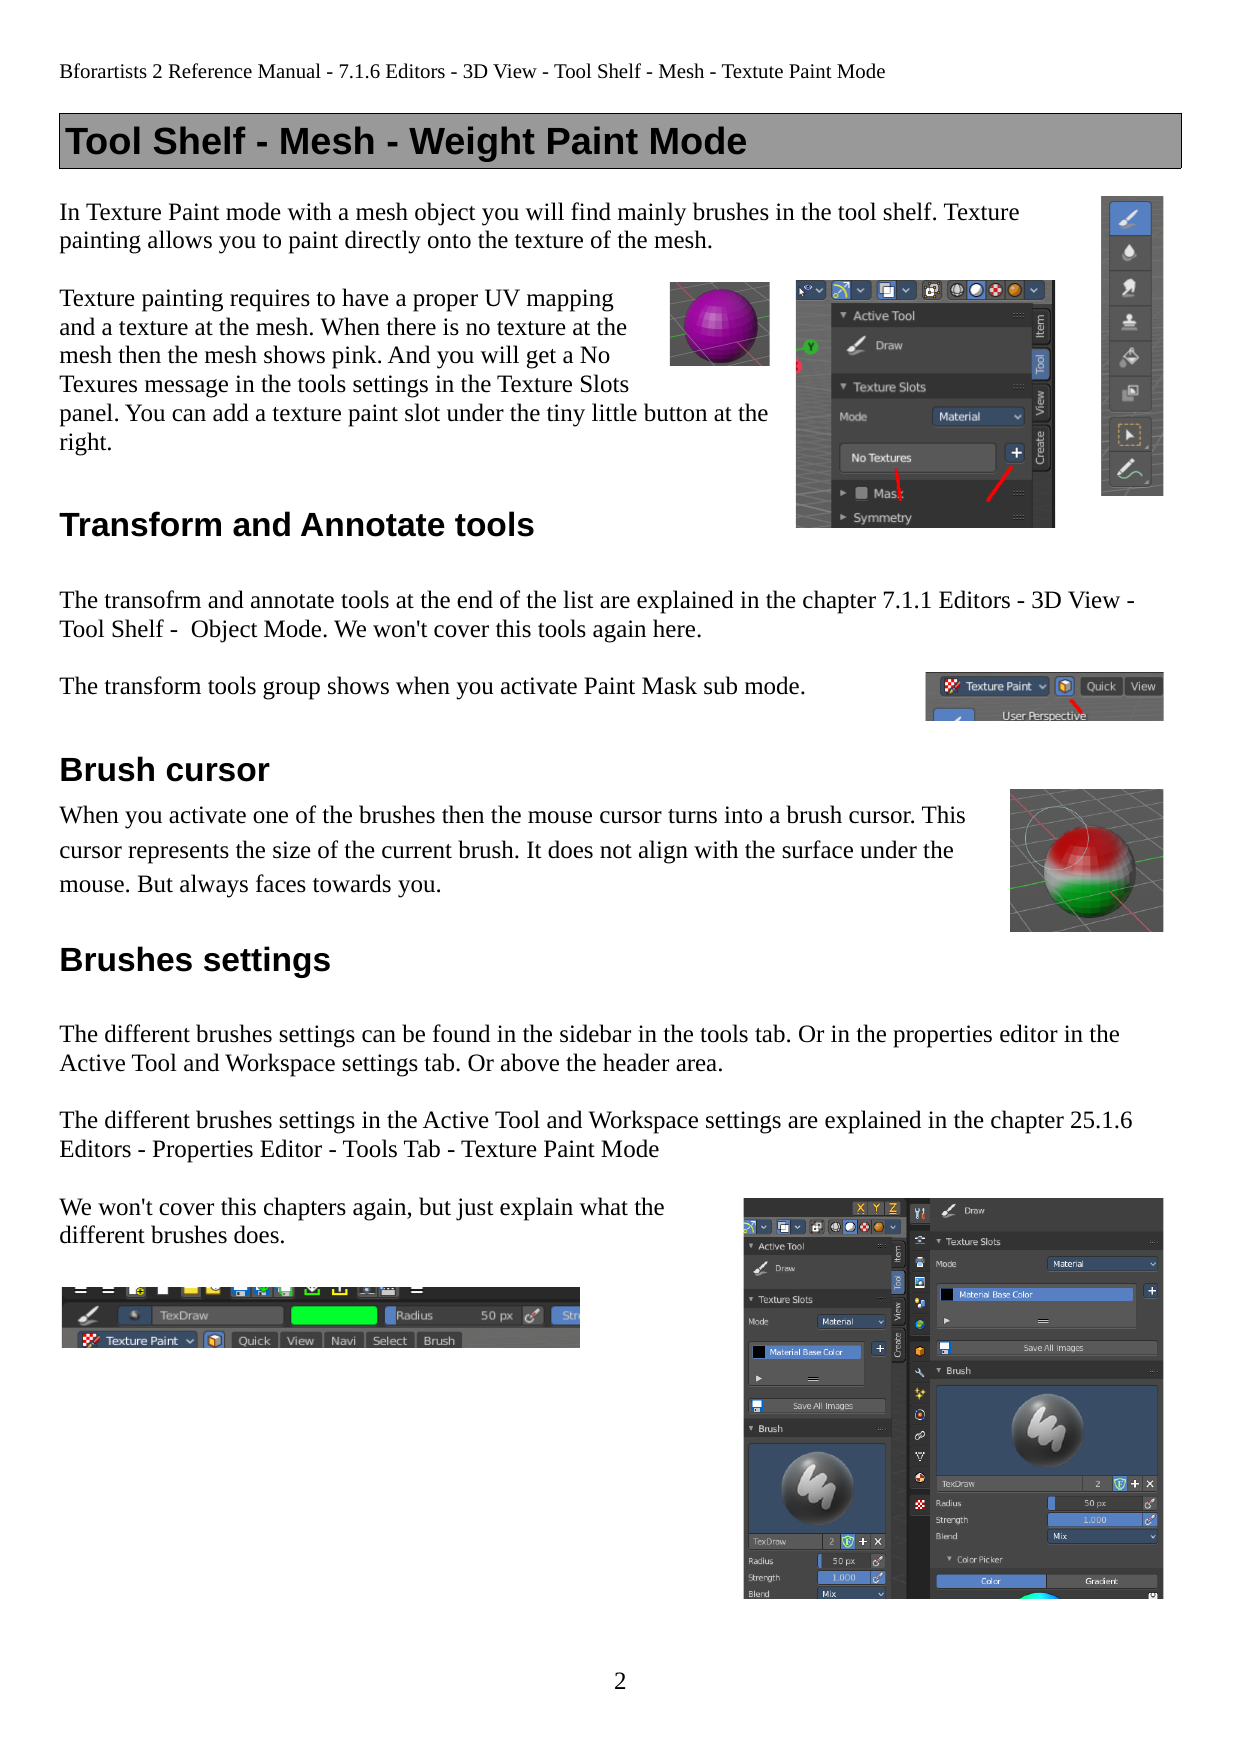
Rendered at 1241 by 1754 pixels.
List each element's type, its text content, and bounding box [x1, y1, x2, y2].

text [1055, 283, 1101, 455]
text When you activate one of the brushes then the mouse cursor turns into a brush cursor. This cursor represents the size of the current brush. It does not align with the surface under the mouse. But always faces towards you. [59, 801, 1010, 898]
picture [743, 1198, 1164, 1599]
picture [795, 280, 1055, 528]
picture [669, 282, 770, 366]
picture [925, 672, 1164, 721]
text The different brushes settings in the Active Tool and Workspace settings are explained in the chapter 25.1.6 Editors - Properties Editor - Tools Tab - Texture Paint Mode [59, 1106, 1181, 1163]
subtitle Brushes settings [59, 939, 1181, 978]
table_header Tool Shelf - Mesh - Weight Paint Mode [60, 114, 1181, 168]
picture [1010, 789, 1164, 932]
text The different brushes settings can be found in the sidebar in the tools tab. Or in the properties editor in the Active Tool and Workspace settings tab. Or above the header area. [59, 1019, 1181, 1077]
subtitle Brush cursor [59, 749, 1181, 788]
picture [1101, 196, 1164, 496]
text Texture painting requires to have a proper UV mapping and a texture at the mesh. When there is no texture at the mesh then the mesh shows pink. And you will get a No Texures message in the tools settings in the Texture Slots panel. You can add a texture paint slot under the tiny little button at the right. [59, 283, 795, 455]
text The transofrm and annotate tools at the end of the list are explained in the chapter 7.1.1 Editors - 3D View - Tool Shelf - Object Mode. We won't cover this tools again here. [59, 585, 1181, 642]
text The transform tools group shows when you activate Paint Mask sub mode. [59, 642, 1181, 700]
subtitle Transform and Annotate tools [59, 505, 1181, 544]
text In Texture Paint mode with a mesh object you will find mainly brushes in the tool shelf. Texture painting allows you to paint directly onto the texture of the mesh. [59, 197, 1101, 254]
picture [61, 1287, 580, 1348]
text We won't cover this chapters again, but just explain what the different brushes does. [59, 1192, 1181, 1249]
